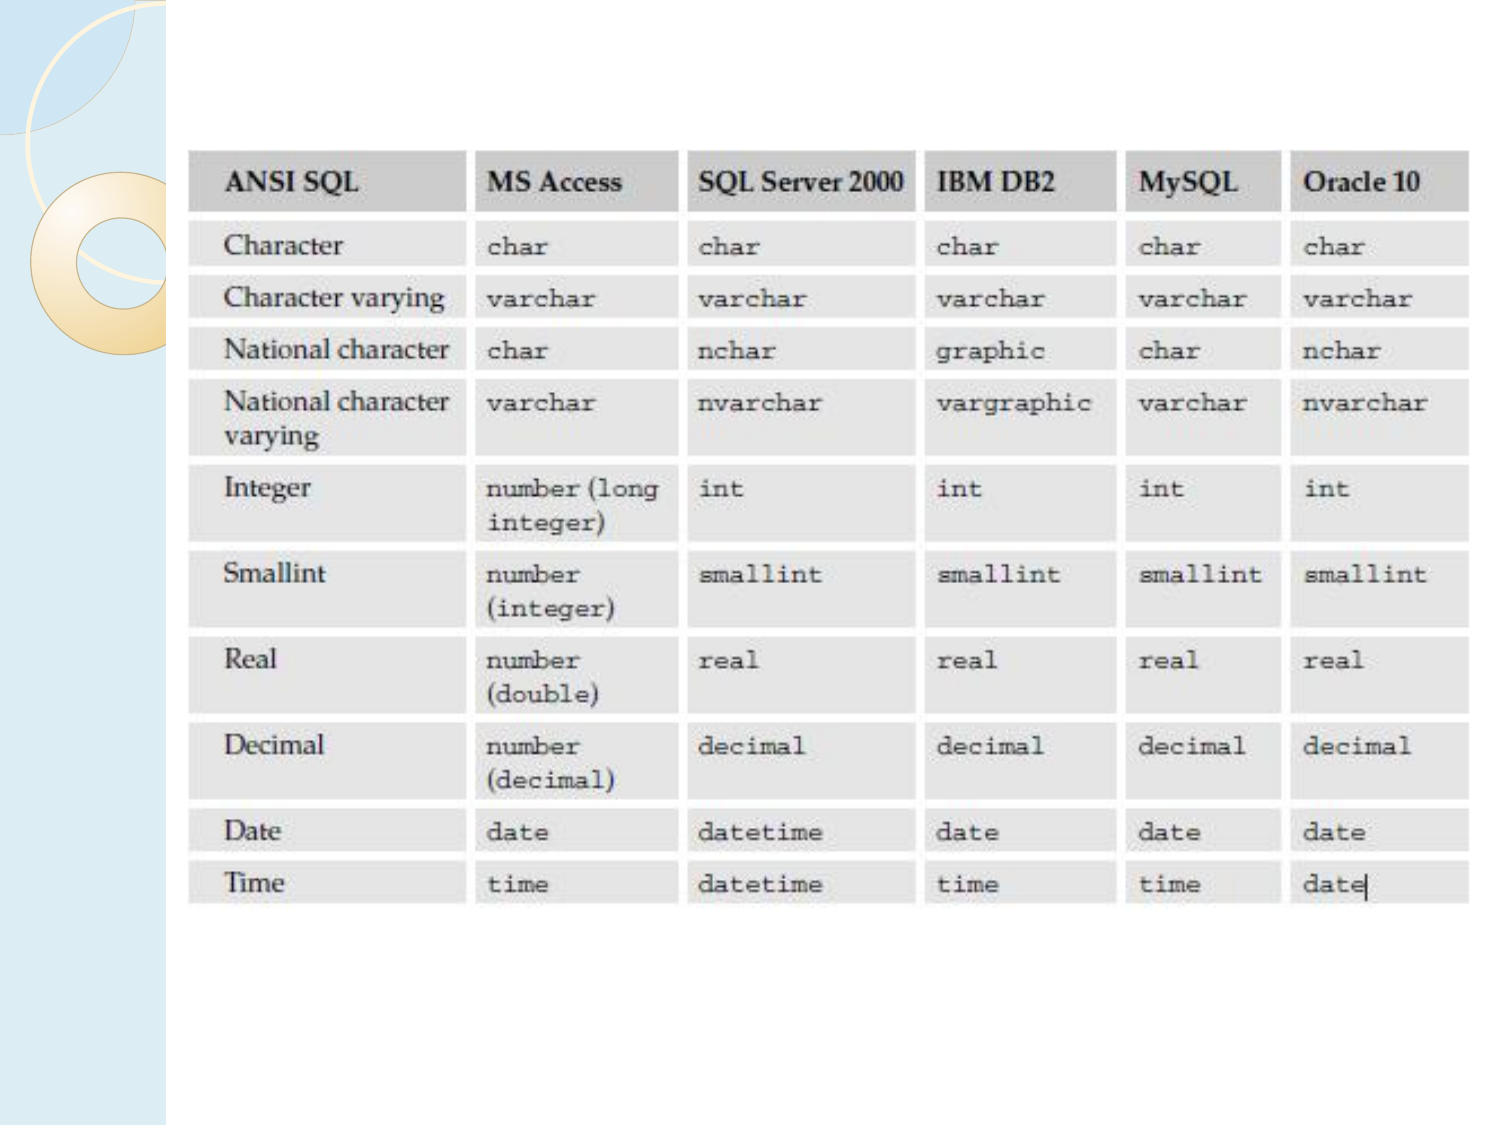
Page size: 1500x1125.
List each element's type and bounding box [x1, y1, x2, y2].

picture [187, 149, 1474, 913]
